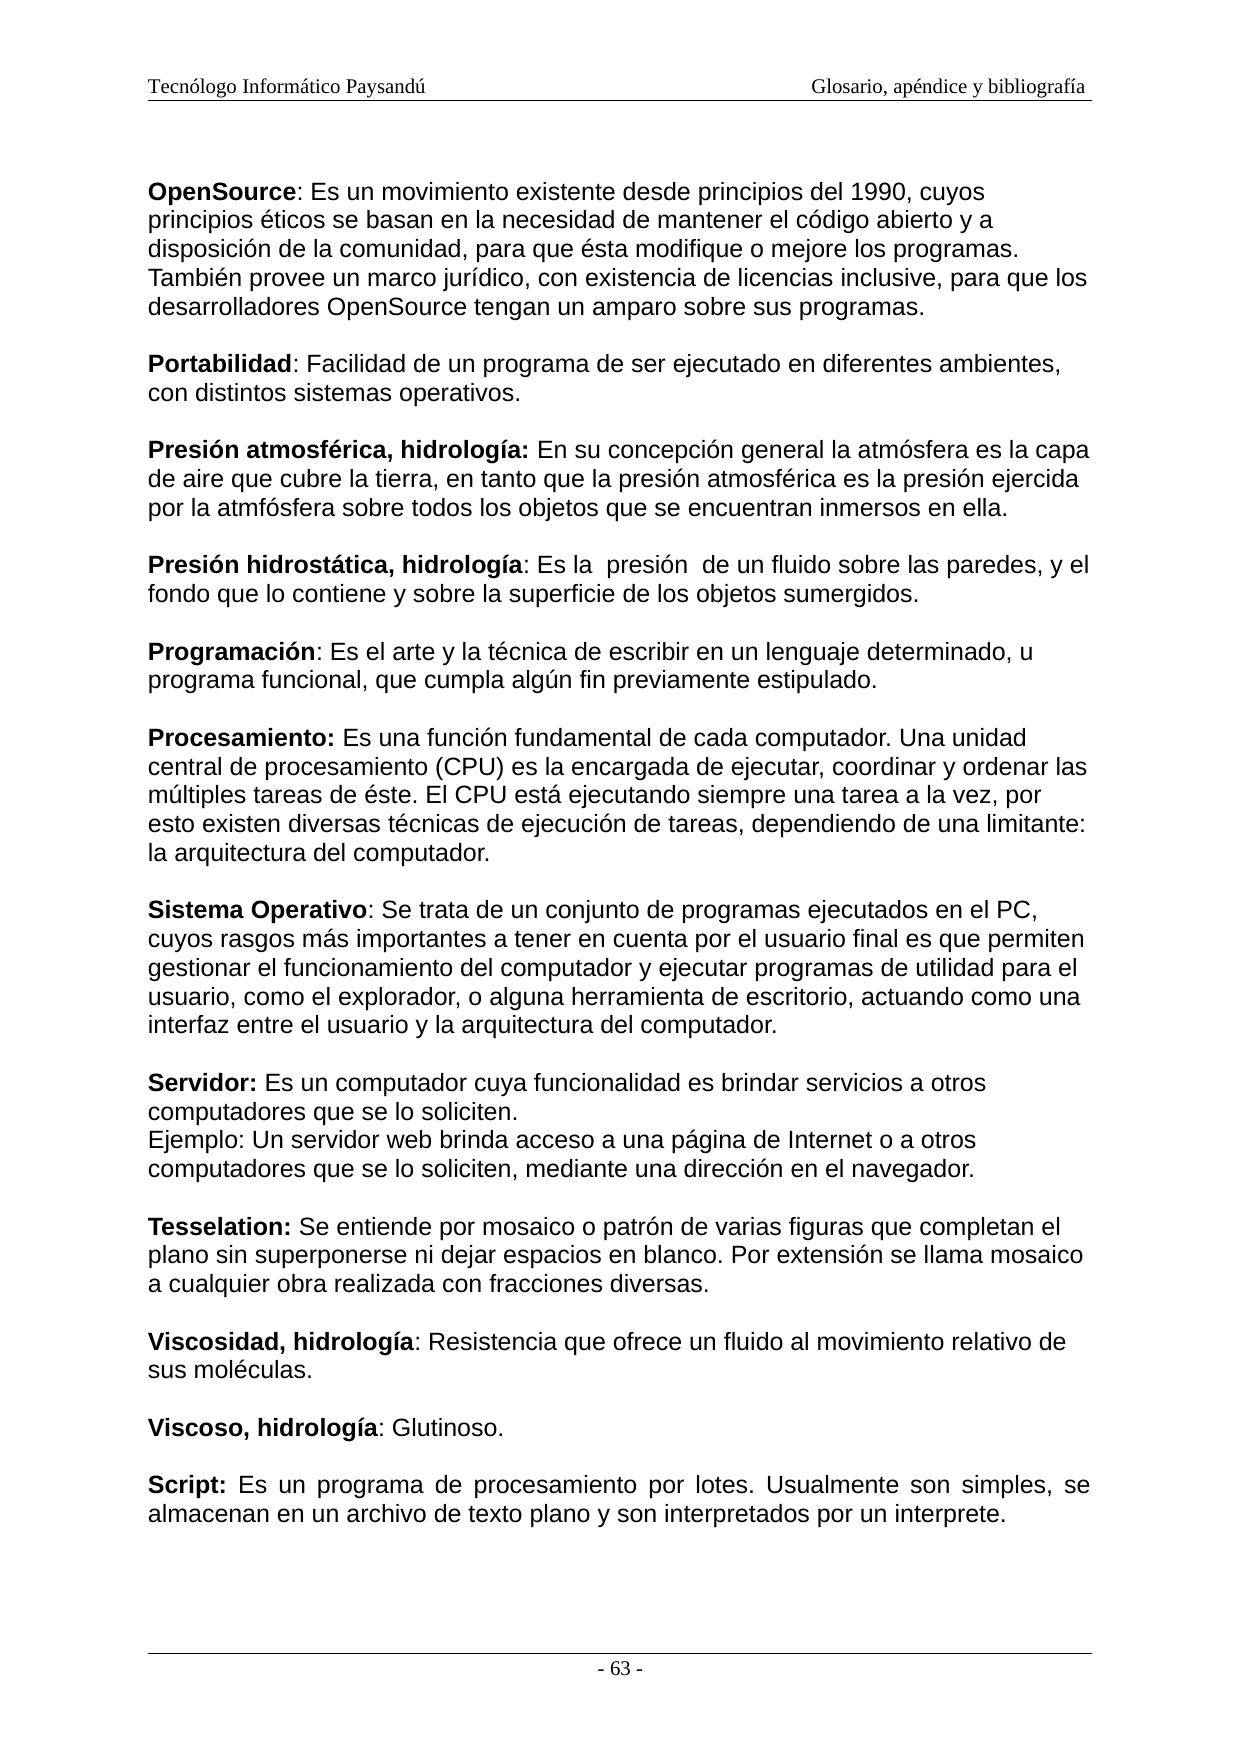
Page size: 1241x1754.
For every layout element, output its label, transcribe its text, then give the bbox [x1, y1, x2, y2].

text Sistema Operativo: Se trata de un conjunto de programas ejecutados en el PC, cuyos rasgos más importantes a tener en cuenta por el usuario final es que permiten gestionar el funcionamiento del computador y ejecutar programas de utilidad para el usuario, como el explorador, o alguna herramienta de escritorio, actuando como una interfaz entre el usuario y la arquitectura del computador. [148, 895, 1092, 1039]
text Servidor: Es un computador cuya funcionalidad es brindar servicios a otros computadores que se lo soliciten. [148, 1068, 1092, 1125]
text Script: Es un programa de procesamiento por lotes. Usualmente son simples, se almacenan en un archivo de texto plano y son interpretados por un interprete. [148, 1470, 1092, 1528]
text Viscosidad, hidrología: Resistencia que ofrece un fluido al movimiento relativo de sus moléculas. [148, 1326, 1092, 1384]
text OpenSource: Es un movimiento existente desde principios del 1990, cuyos principios éticos se basan en la necesidad de mantener el código abierto y a disposición de la comunidad, para que ésta modifique o mejore los programas. También provee un marco jurídico, con existencia de licencias inclusive, para que los desarrolladores OpenSource tengan un amparo sobre sus programas. [148, 176, 1092, 320]
text Ejemplo: Un servidor web brinda acceso a una página de Internet o a otros computadores que se lo soliciten, mediante una dirección en el navegador. [148, 1125, 1092, 1183]
text Programación: Es el arte y la técnica de escribir en un lenguaje determinado, u programa funcional, que cumpla algún fin previamente estipulado. [148, 636, 1092, 694]
text Tesselation: Se entiende por mosaico o patrón de varias figuras que completan el plano sin superponerse ni dejar espacios en blanco. Por extensión se llama mosaico a cualquier obra realizada con fracciones diversas. [148, 1211, 1092, 1298]
text Presión hidrostática, hidrología: Es la presión de un fluido sobre las paredes, y el fondo que lo contiene y sobre la superficie de los objetos sumergidos. [148, 550, 1092, 608]
text Procesamiento: Es una función fundamental de cada computador. Una unidad central de procesamiento (CPU) es la encargada de ejecutar, coordinar y ordenar las múltiples tareas de éste. El CPU está ejecutando siempre una tarea a la vez, por esto existen diversas técnicas de ejecución de tareas, dependiendo de una limitante: la arquitectura del computador. [148, 723, 1092, 866]
text Presión atmosférica, hidrología: En su concepción general la atmósfera es la capa de aire que cubre la tierra, en tanto que la presión atmosférica es la presión ejercida por la atmfósfera sobre todos los objetos que se encuentran inmersos en ella. [148, 435, 1092, 521]
text Portabilidad: Facilidad de un programa de ser ejecutado en diferentes ambientes, con distintos sistemas operativos. [148, 349, 1092, 406]
text Viscoso, hidrología: Glutinoso. [148, 1413, 1092, 1441]
